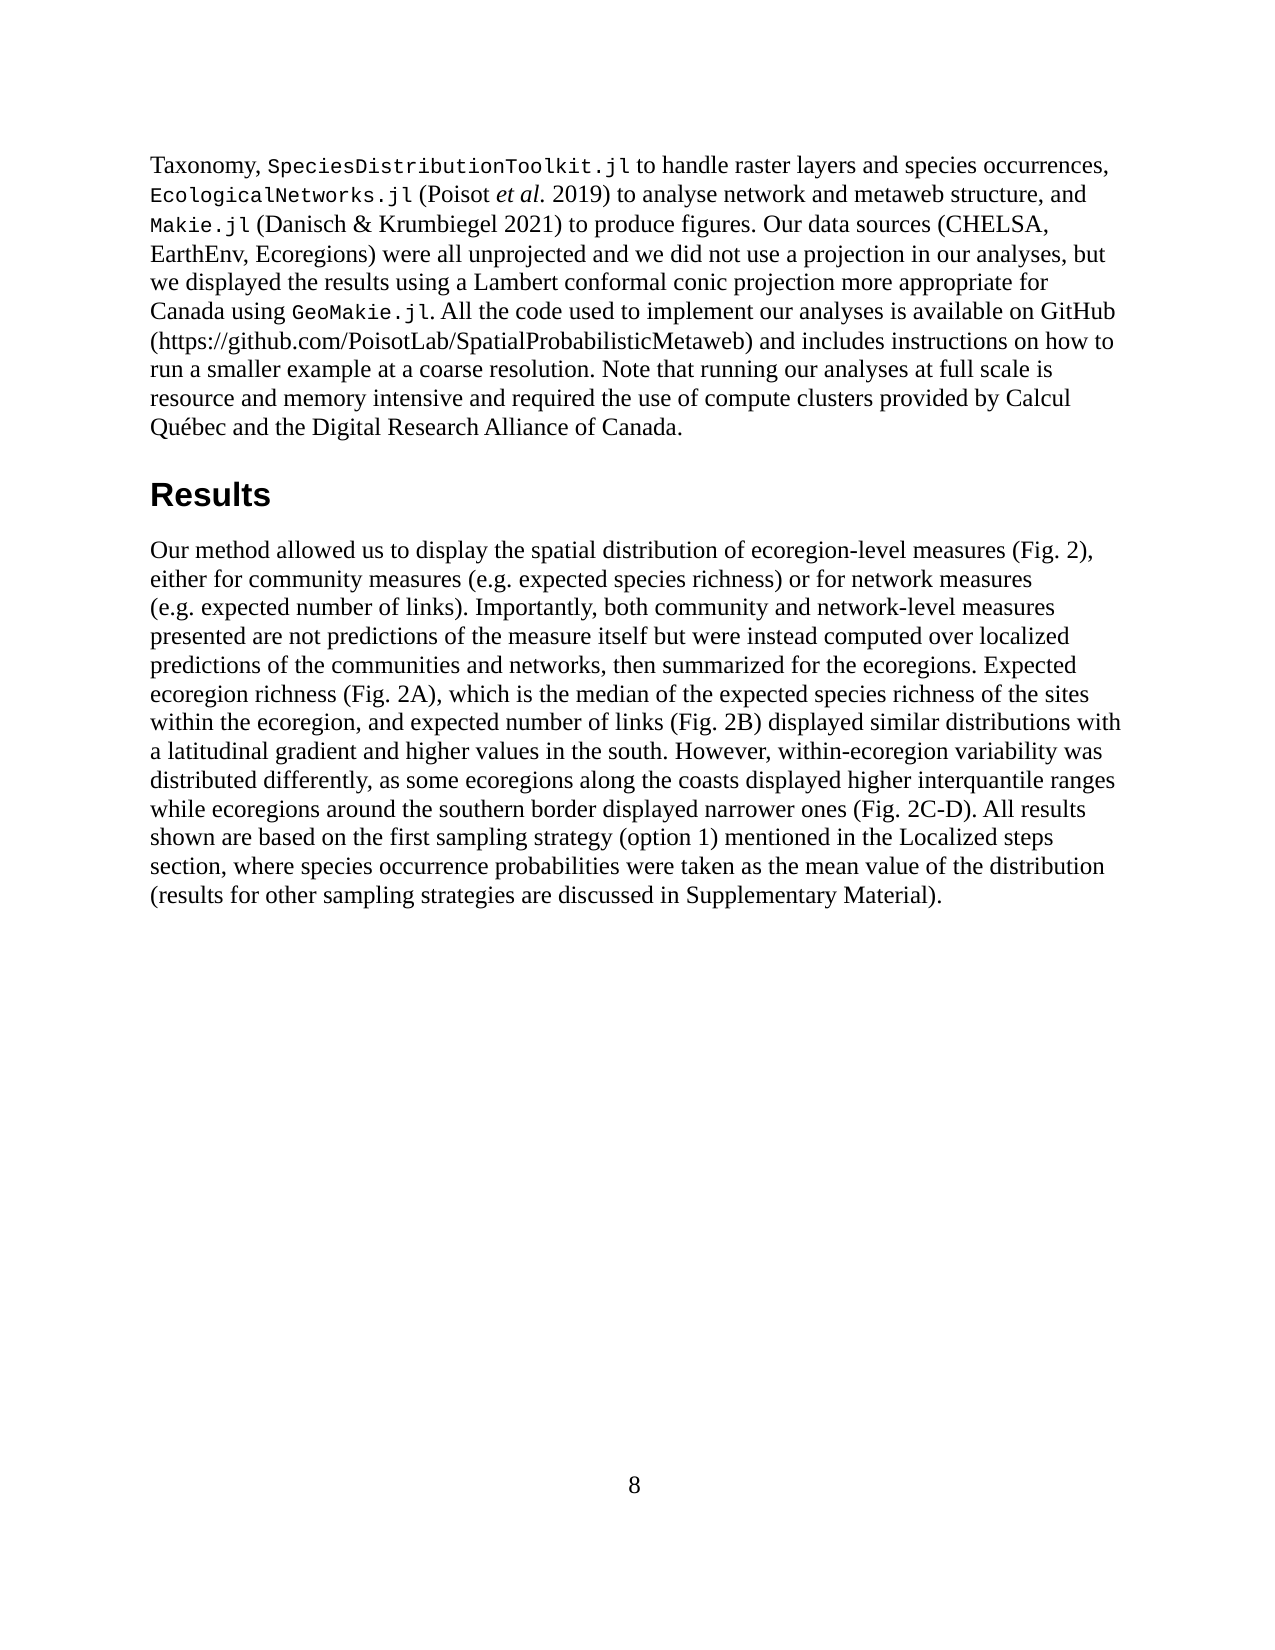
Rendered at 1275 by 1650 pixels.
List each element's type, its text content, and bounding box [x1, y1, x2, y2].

subtitle Results [150, 475, 1125, 513]
text Our method allowed us to display the spatial distribution of ecoregion-level measures (Fig. 2), either for community measures (e.g. expected species richness) or for network measures (e.g. expected number of links). Importantly, both community and network-level measures presented are not predictions of the measure itself but were instead computed over localized predictions of the communities and networks, then summarized for the ecoregions. Expected ecoregion richness (Fig. 2A), which is the median of the expected species richness of the sites within the ecoregion, and expected number of links (Fig. 2B) displayed similar distributions with a latitudinal gradient and higher values in the south. However, within-ecoregion variability was distributed differently, as some ecoregions along the coasts displayed higher interquantile ranges while ecoregions around the southern border displayed narrower ones (Fig. 2C-D). All results shown are based on the first sampling strategy (option 1) mentioned in the Localized steps section, where species occurrence probabilities were taken as the mean value of the distribution (results for other sampling strategies are discussed in Supplementary Material). [150, 535, 1125, 909]
text Taxonomy, SpeciesDistributionToolkit.jl to handle raster layers and species occurrences, EcologicalNetworks.jl (Poisot et al. 2019) to analyse network and metaweb structure, and Makie.jl (Danisch & Krumbiegel 2021) to produce figures. Our data sources (CHELSA, EarthEnv, Ecoregions) were all unprojected and we did not use a projection in our analyses, but we displayed the results using a Lambert conformal conic projection more appropriate for Canada using GeoMakie.jl. All the code used to implement our analyses is available on GitHub (https://github.com/PoisotLab/SpatialProbabilisticMetaweb) and includes instructions on how to run a smaller example at a coarse resolution. Note that running our analyses at full scale is resource and memory intensive and required the use of compute clusters provided by Calcul Québec and the Digital Research Alliance of Canada. [150, 150, 1125, 441]
